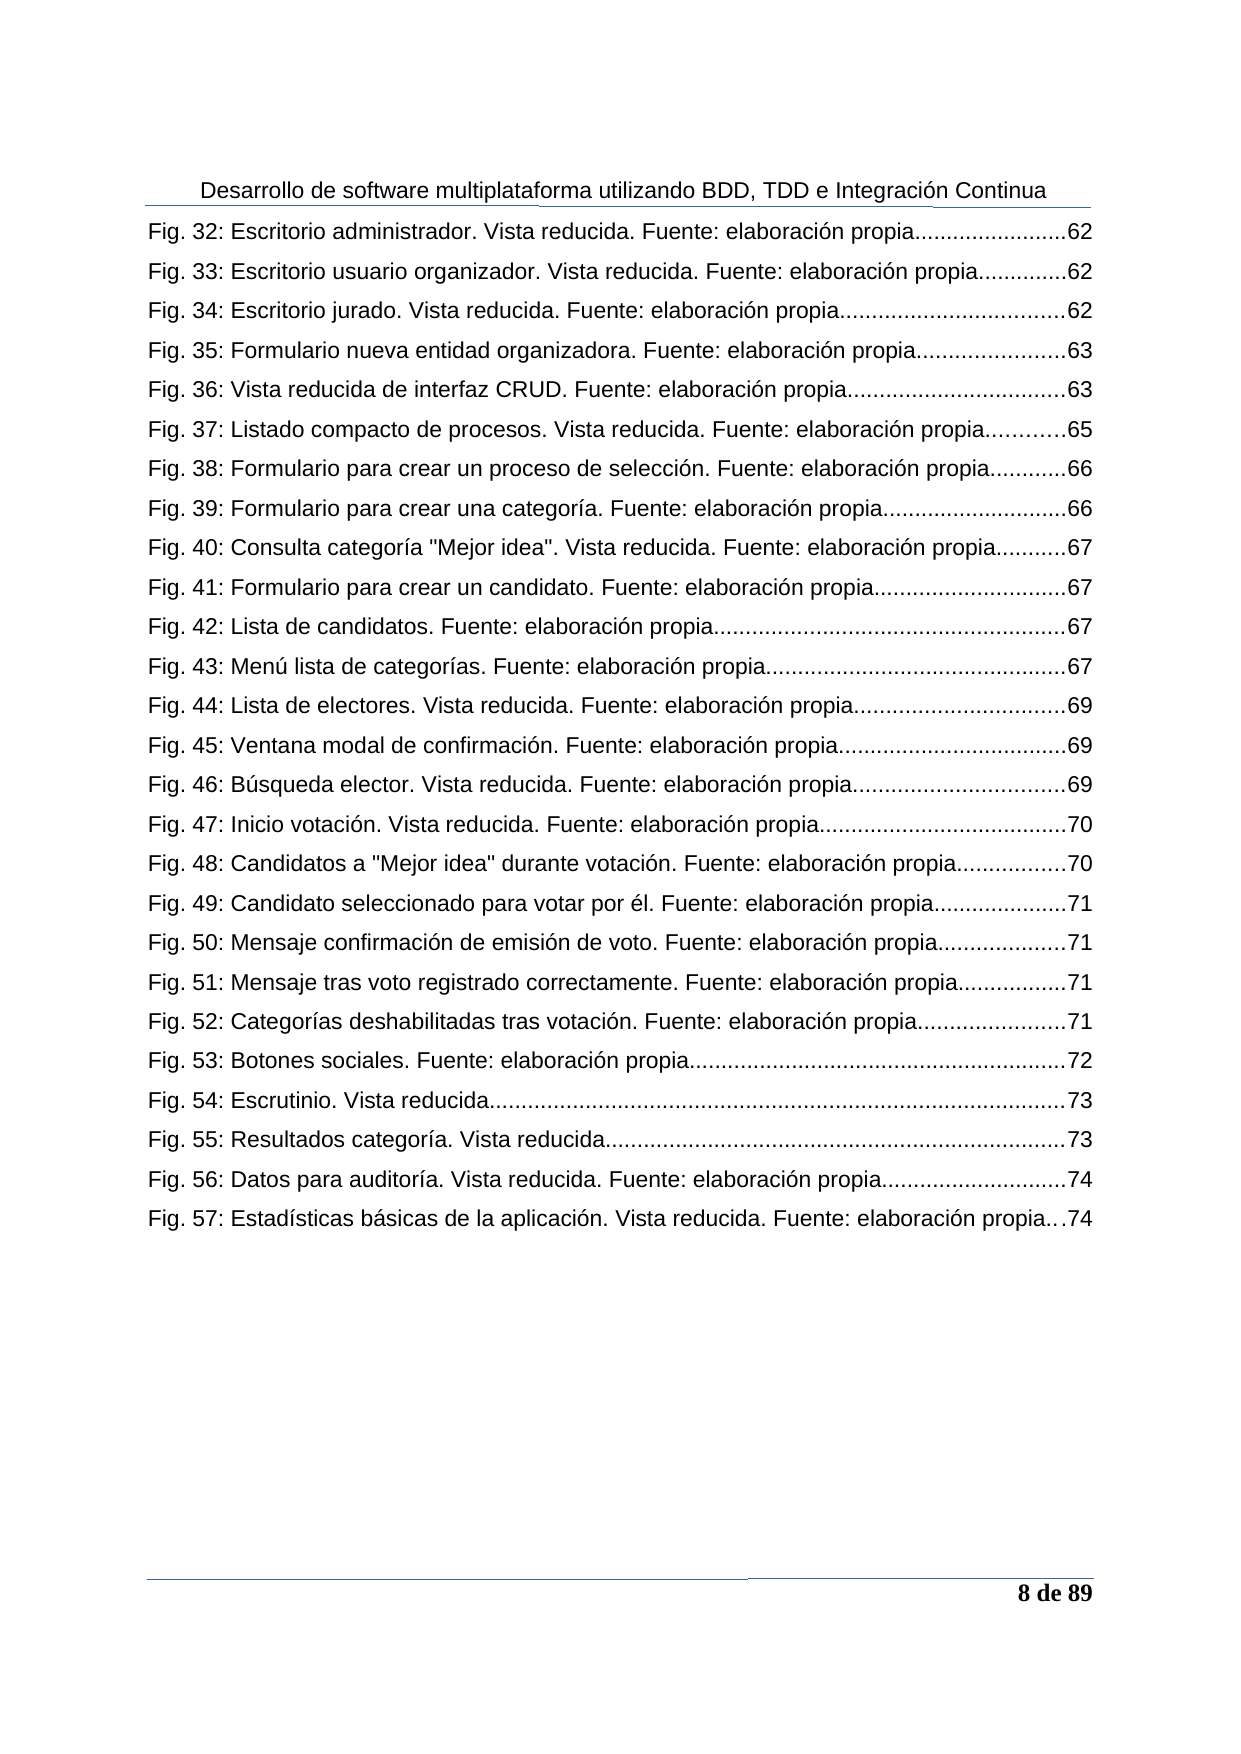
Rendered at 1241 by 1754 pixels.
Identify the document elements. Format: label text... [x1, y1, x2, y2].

text Fig. 51: Mensaje tras voto registrado correctamente. Fuente: elaboración propia. 71 [148, 968, 1093, 995]
text Fig. 48: Candidatos a "Mejor idea" durante votación. Fuente: elaboración propia. 70 [148, 850, 1093, 876]
text Fig. 55: Resultados categoría. Vista reducida. 73 [148, 1126, 1093, 1153]
text Fig. 33: Escritorio usuario organizador. Vista reducida. Fuente: elaboración propia. 62 [148, 258, 1093, 284]
text Fig. 36: Vista reducida de interfaz CRUD. Fuente: elaboración propia. 63 [148, 376, 1093, 403]
text Fig. 52: Categorías deshabilitadas tras votación. Fuente: elaboración propia. 71 [148, 1008, 1093, 1034]
text Fig. 56: Datos para auditoría. Vista reducida. Fuente: elaboración propia. 74 [148, 1166, 1093, 1192]
text Fig. 38: Formulario para crear un proceso de selección. Fuente: elaboración propia. 66 [148, 455, 1093, 482]
text Fig. 49: Candidato seleccionado para votar por él. Fuente: elaboración propia. 71 [148, 889, 1093, 916]
text Fig. 54: Escrutinio. Vista reducida. 73 [148, 1087, 1093, 1113]
text Fig. 47: Inicio votación. Vista reducida. Fuente: elaboración propia. 70 [148, 811, 1093, 837]
text Fig. 37: Listado compacto de procesos. Vista reducida. Fuente: elaboración propia. 65 [148, 416, 1093, 442]
text Fig. 39: Formulario para crear una categoría. Fuente: elaboración propia. 66 [148, 495, 1093, 521]
text Fig. 44: Lista de electores. Vista reducida. Fuente: elaboración propia. 69 [148, 692, 1093, 718]
text Fig. 42: Lista de candidatos. Fuente: elaboración propia. 67 [148, 613, 1093, 639]
text Fig. 45: Ventana modal de confirmación. Fuente: elaboración propia. 69 [148, 732, 1093, 758]
text Fig. 40: Consulta categoría "Mejor idea". Vista reducida. Fuente: elaboración propia. 67 [148, 534, 1093, 561]
text Fig. 46: Búsqueda elector. Vista reducida. Fuente: elaboración propia. 69 [148, 771, 1093, 797]
text Fig. 57: Estadísticas básicas de la aplicación. Vista reducida. Fuente: elaboración propia. 74 [148, 1205, 1093, 1232]
text Fig. 41: Formulario para crear un candidato. Fuente: elaboración propia. 67 [148, 574, 1093, 600]
text Fig. 35: Formulario nueva entidad organizadora. Fuente: elaboración propia. 63 [148, 337, 1093, 363]
text Fig. 34: Escritorio jurado. Vista reducida. Fuente: elaboración propia. 62 [148, 297, 1093, 324]
text Fig. 53: Botones sociales. Fuente: elaboración propia. 72 [148, 1047, 1093, 1074]
text Fig. 43: Menú lista de categorías. Fuente: elaboración propia. 67 [148, 653, 1093, 679]
text Fig. 32: Escritorio administrador. Vista reducida. Fuente: elaboración propia. 62 [148, 218, 1093, 245]
text Fig. 50: Mensaje confirmación de emisión de voto. Fuente: elaboración propia. 71 [148, 929, 1093, 955]
